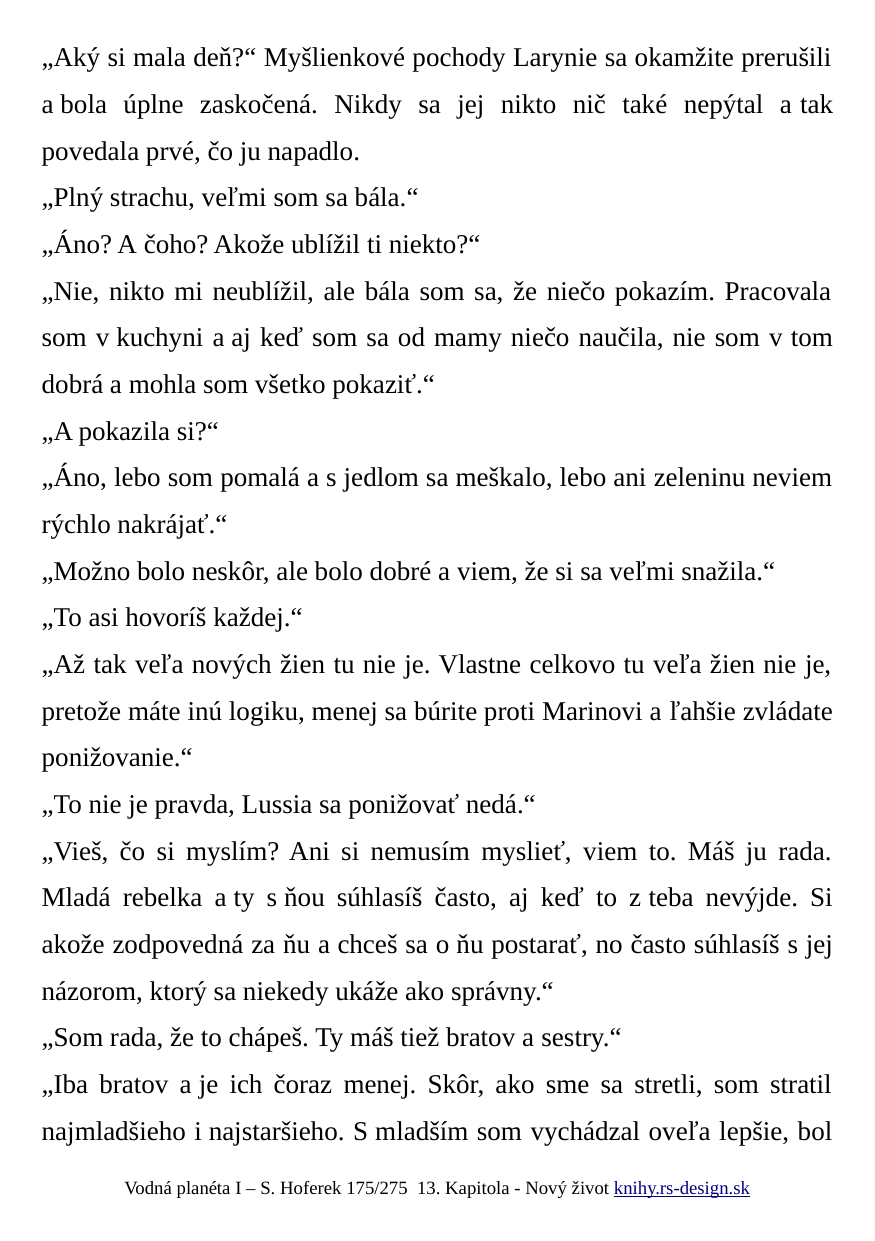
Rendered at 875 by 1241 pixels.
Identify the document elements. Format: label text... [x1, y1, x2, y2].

text „To nie je pravda, Lussia sa ponižovať nedá.“ [41, 788, 833, 819]
text „Som rada, že to chápeš. Ty máš tiež bratov a sestry.“ [41, 1021, 833, 1052]
text „Aký si mala deň?“ Myšlienkové pochody Larynie sa okamžite prerušili a bola úplne zaskočená. Nikdy sa jej nikto nič také nepýtal a tak povedala prvé, čo ju napadlo. [41, 41, 833, 166]
text „A pokazila si?“ [41, 415, 833, 446]
text „Áno, lebo som pomalá a s jedlom sa meškalo, lebo ani zeleninu neviem rýchlo nakrájať.“ [41, 461, 833, 539]
text „Iba bratov a je ich čoraz menej. Skôr, ako sme sa stretli, som stratil najmladšieho i najstaršieho. S mladším som vychádzal oveľa lepšie, bol [41, 1068, 833, 1146]
text „To asi hovoríš každej.“ [41, 601, 833, 632]
text „Možno bolo neskôr, ale bolo dobré a viem, že si sa veľmi snažila.“ [41, 555, 833, 586]
text „Nie, nikto mi neublížil, ale bála som sa, že niečo pokazím. Pracovala som v kuchyni a aj keď som sa od mamy niečo naučila, nie som v tom dobrá a mohla som všetko pokaziť.“ [41, 275, 833, 399]
text „Až tak veľa nových žien tu nie je. Vlastne celkovo tu veľa žien nie je, pretože máte inú logiku, menej sa búrite proti Marinovi a ľahšie zvládate ponižovanie.“ [41, 648, 833, 772]
text „Plný strachu, veľmi som sa bála.“ [41, 181, 833, 212]
text „Vieš, čo si myslím? Ani si nemusím myslieť, viem to. Máš ju rada. Mladá rebelka a ty s ňou súhlasíš často, aj keď to z teba nevýjde. Si akože zodpovedná za ňu a chceš sa o ňu postarať, no často súhlasíš s jej názorom, ktorý sa niekedy ukáže ako správny.“ [41, 835, 833, 1006]
text „Áno? A čoho? Akože ublížil ti niekto?“ [41, 228, 833, 259]
